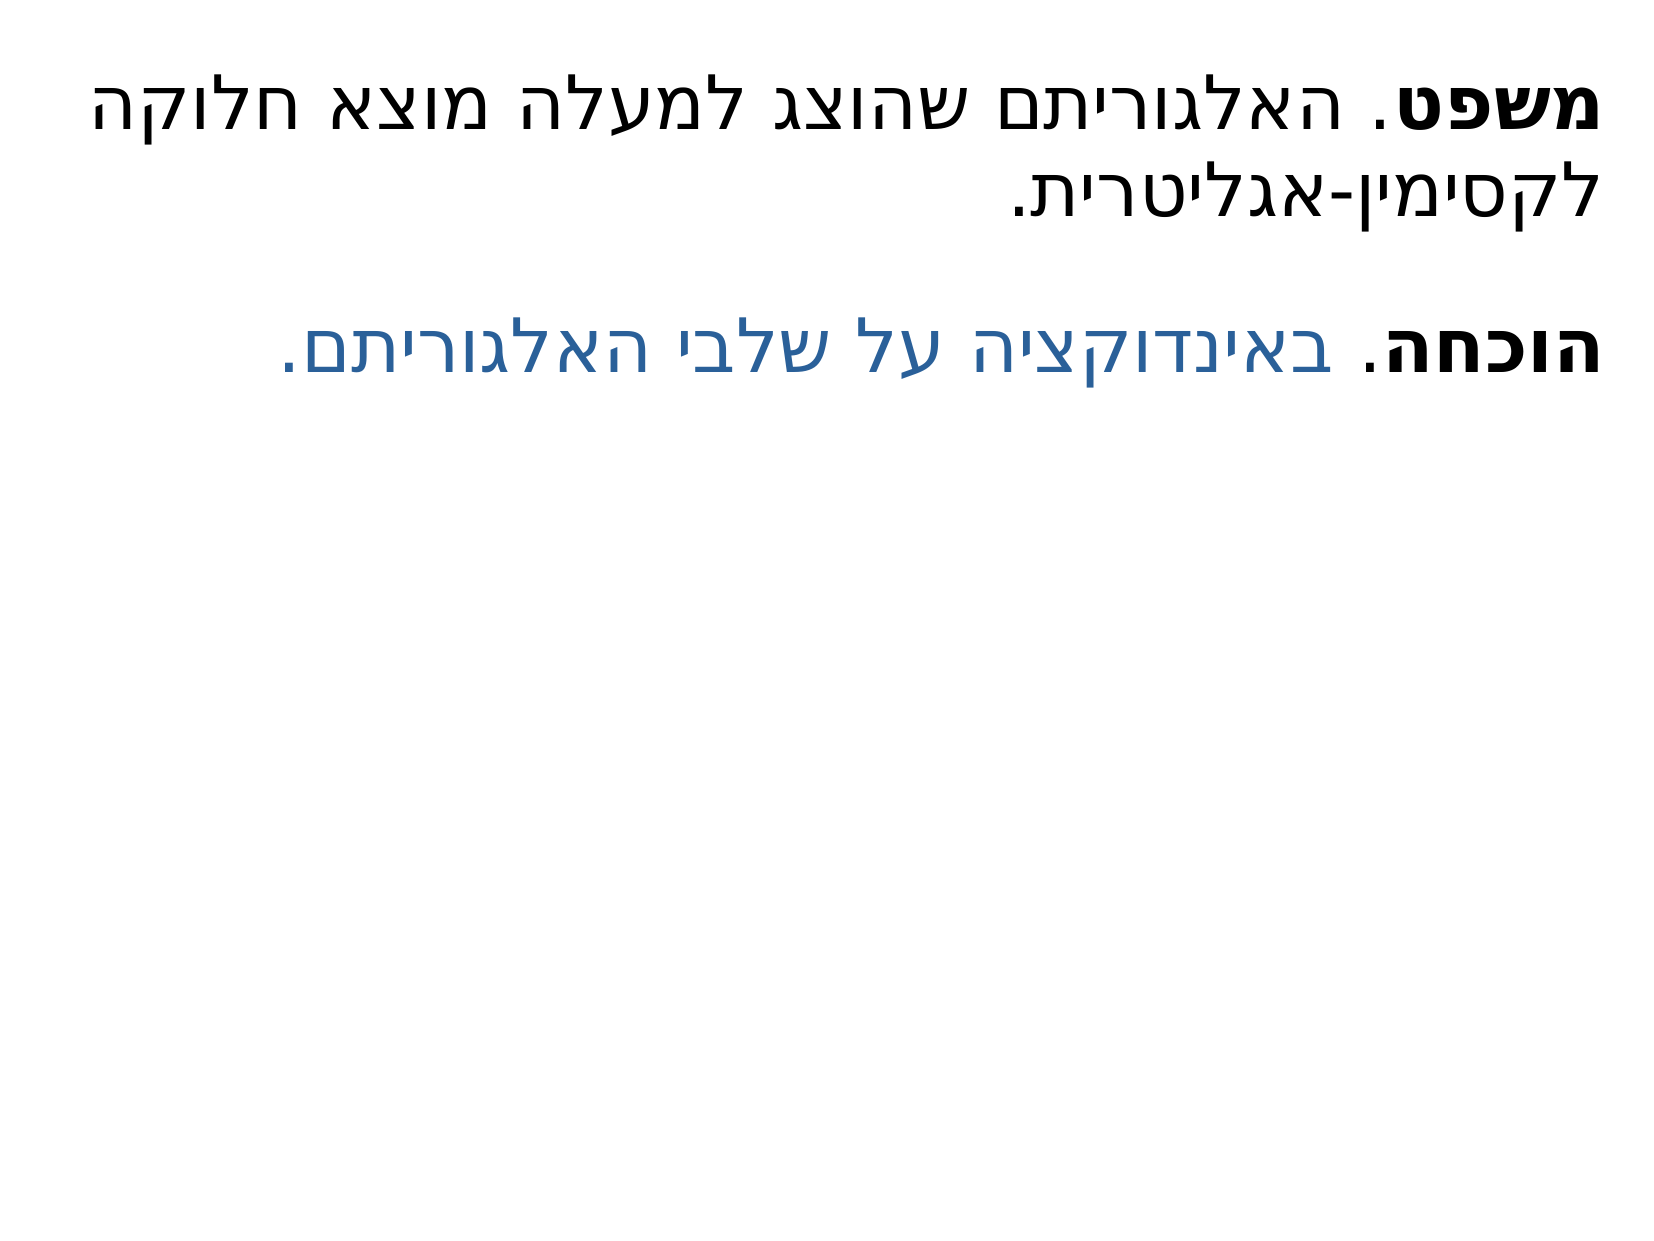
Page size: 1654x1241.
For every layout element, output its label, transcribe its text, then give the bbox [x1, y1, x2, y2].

text_box משפט. האלגוריתם שהוצג למעלה מוצא חלוקה לקסימין-אגליטרית. הוכחה. באינדוקציה על שלבי האלגוריתם. [30, 52, 1621, 1201]
